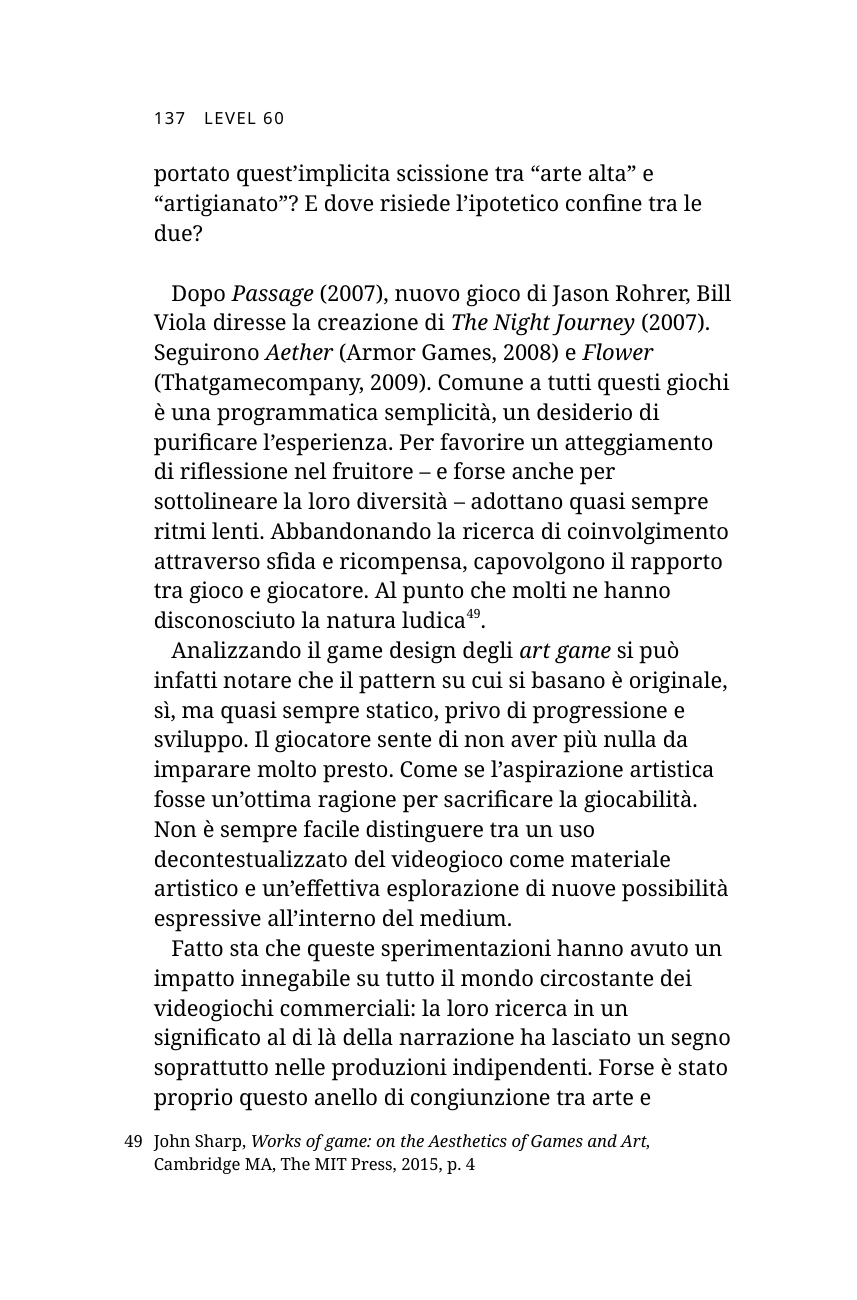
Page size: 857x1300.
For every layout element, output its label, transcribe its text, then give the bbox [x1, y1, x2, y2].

text Fatto sta che queste sperimentazioni hanno avuto un impatto innegabile su tutto il mondo circostante dei videogiochi commerciali: la loro ricerca in un significato al di là della narrazione ha lasciato un segno soprattutto nelle produzioni indipendenti. Forse è stato proprio questo anello di congiunzione tra arte e [153, 933, 732, 1112]
text Analizzando il game design degli art game si può infatti notare che il pattern su cui si basano è originale, sì, ma quasi sempre statico, privo di progressione e sviluppo. Il giocatore sente di non aver più nulla da imparare molto presto. Come se l’aspirazione artistica fosse un’ottima ragione per sacrificare la giocabilità. Non è sempre facile distinguere tra un uso decontestualizzato del videogioco come materiale artistico e un’effettiva esplorazione di nuove possibilità espressive all’interno del medium. [153, 635, 732, 933]
text John Sharp, Works of game: on the Aesthetics of Games and Art, Cambridge MA, The MIT Press, 2015, p. 4 [124, 1130, 732, 1175]
text Dopo Passage (2007), nuovo gioco di Jason Rohrer, Bill Viola diresse la creazione di The Night Journey (2007). Seguirono Aether (Armor Games, 2008) e Flower (Thatgamecompany, 2009). Comune a tutti questi giochi è una programmatica semplicità, un desiderio di purificare l’esperienza. Per favorire un atteggiamento di riflessione nel fruitore – e forse anche per sottolineare la loro diversità – adottano quasi sempre ritmi lenti. Abbandonando la ricerca di coinvolgimento attraverso sfida e ricompensa, capovolgono il rapporto tra gioco e giocatore. Al punto che molti ne hanno disconosciuto la natura ludica. [153, 278, 732, 635]
text portato quest’implicita scissione tra “arte alta” e “artigianato”? E dove risiede l’ipotetico confine tra le due? [153, 158, 732, 248]
